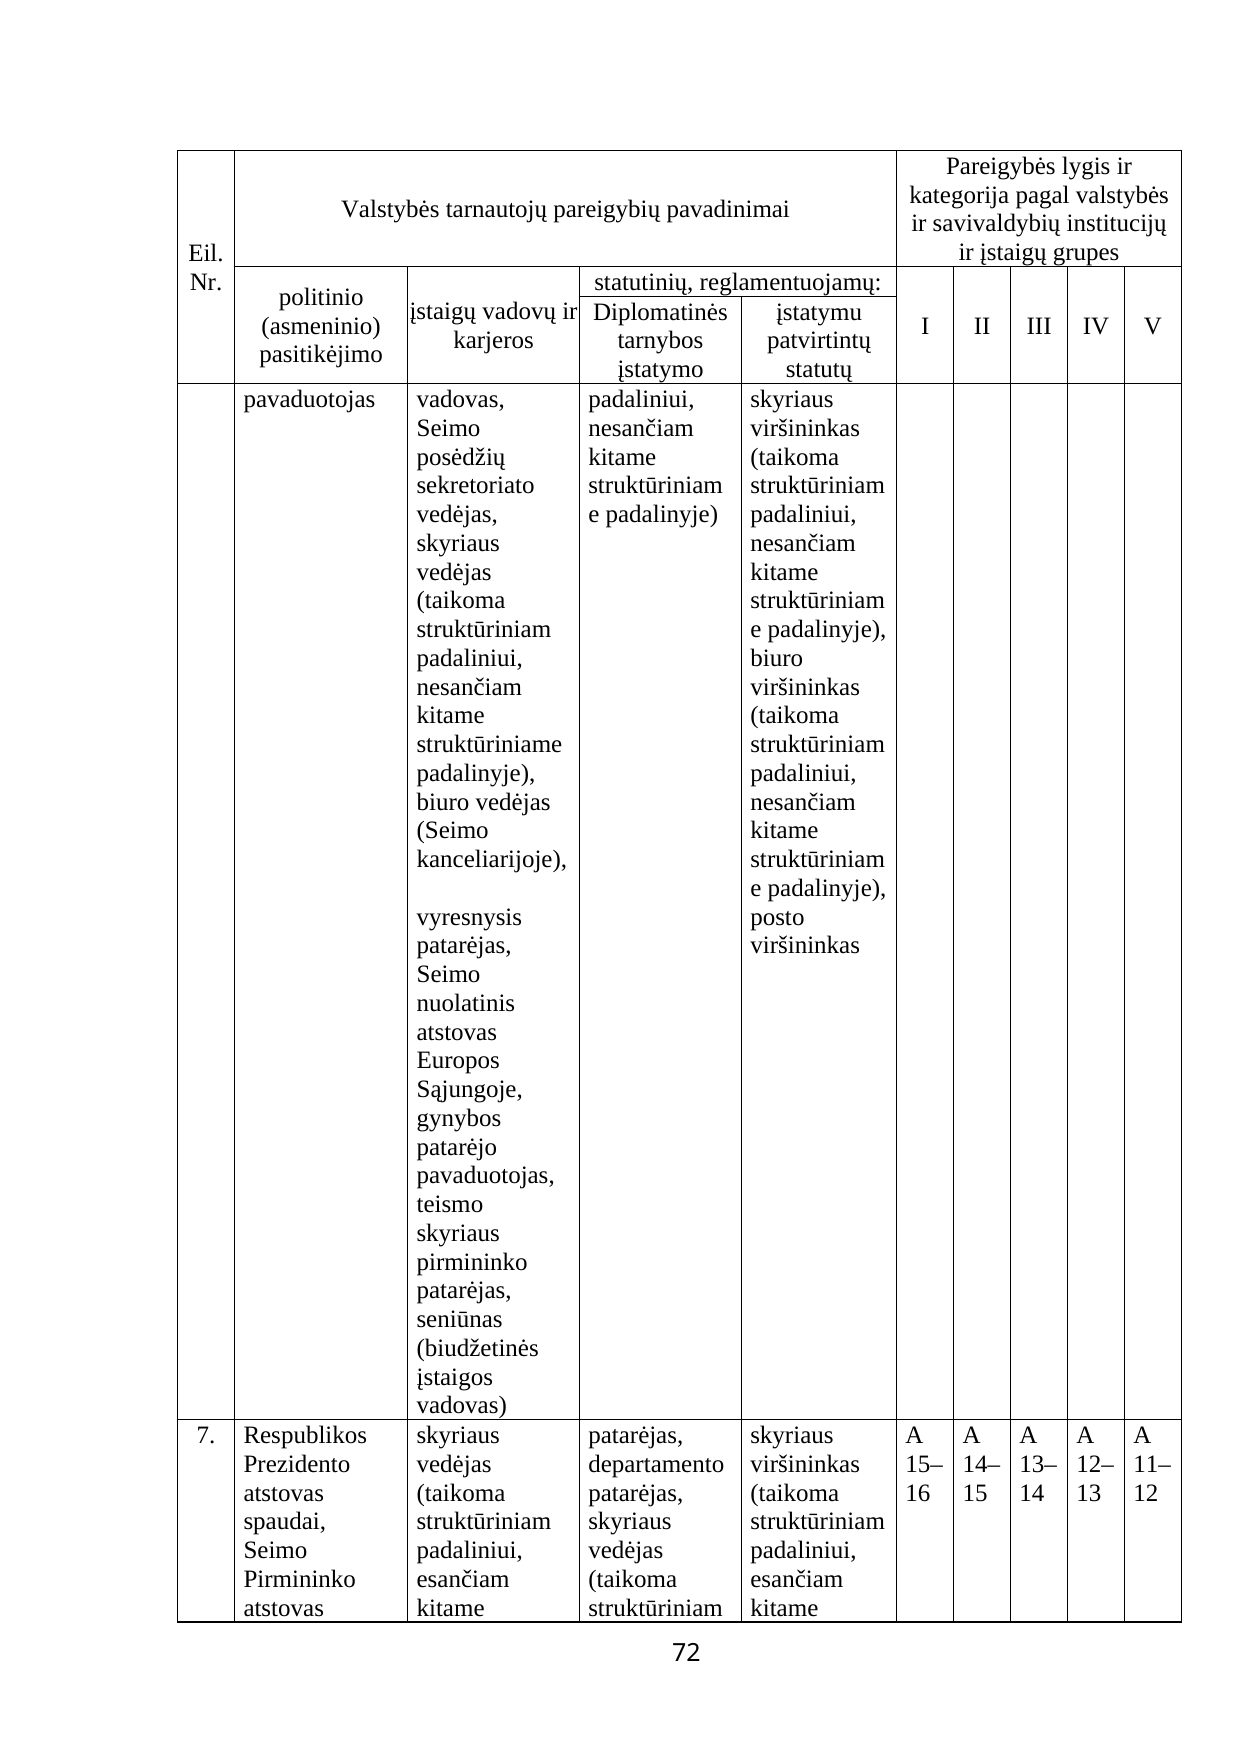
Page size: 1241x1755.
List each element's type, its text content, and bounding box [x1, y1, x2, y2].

table_cell [1068, 384, 1124, 1419]
table_cell patarėjas, departamento patarėjas, skyriaus vedėjas (taikoma struktūriniam [580, 1420, 741, 1621]
table_cell [178, 384, 234, 1419]
table_cell skyriaus viršininkas (taikoma struktūriniam padaliniui, esančiam kitame [742, 1420, 896, 1621]
table_cell A 13–14 [1011, 1420, 1067, 1621]
table_cell A 12–13 [1068, 1420, 1124, 1621]
table_cell Diplomatinės tarnybos įstatymo [580, 297, 741, 383]
table_cell padaliniui, nesančiam kitame struktūriniame padalinyje) [580, 384, 741, 1419]
table_cell 7. [178, 1420, 234, 1621]
table_cell įstaigų vadovų ir karjeros [408, 267, 579, 383]
table_cell II [954, 267, 1010, 383]
table_cell politinio (asmeninio) pasitikėjimo [235, 267, 407, 383]
table_cell statutinių, reglamentuojamų: [580, 267, 896, 296]
table_cell [954, 384, 1010, 1419]
table_cell skyriaus vedėjas (taikoma struktūriniam padaliniui, esančiam kitame [408, 1420, 579, 1621]
table_cell A 15–16 [897, 1420, 953, 1621]
table_cell Respublikos Prezidento atstovas spaudai, Seimo Pirmininko atstovas [235, 1420, 407, 1621]
table_cell vadovas, Seimo posėdžių sekretoriato vedėjas, skyriaus vedėjas (taikoma struktūriniam padaliniui, nesančiam kitame struktūriniame padalinyje), biuro vedėjas (Seimo kanceliarijoje), vyresnysis patarėjas, Seimo nuolatinis atstovas Europos Sąjungoje, gynybos patarėjo pavaduotojas, teismo skyriaus pirmininko patarėjas, seniūnas (biudžetinės įstaigos vadovas) [408, 384, 579, 1419]
table_cell III [1011, 267, 1067, 383]
table_cell [1125, 384, 1181, 1419]
table_header Valstybės tarnautojų pareigybių pavadinimai [235, 151, 896, 266]
table_cell skyriaus viršininkas (taikoma struktūriniam padaliniui, nesančiam kitame struktūriniame padalinyje), biuro viršininkas (taikoma struktūriniam padaliniui, nesančiam kitame struktūriniame padalinyje), posto viršininkas [742, 384, 896, 1419]
table_header Pareigybės lygis ir kategorija pagal valstybės ir savivaldybių institucijų ir įstaigų grupes [897, 151, 1181, 266]
table_header Eil. Nr. [178, 151, 234, 383]
table_cell A 14–15 [954, 1420, 1010, 1621]
table_cell [1011, 384, 1067, 1419]
table_cell IV [1068, 267, 1124, 383]
table_cell pavaduotojas [235, 384, 407, 1419]
table_cell įstatymu patvirtintų statutų [742, 297, 896, 383]
table_cell I [897, 267, 953, 383]
table_cell [897, 384, 953, 1419]
table_cell A 11–12 [1125, 1420, 1181, 1621]
table_cell V [1125, 267, 1181, 383]
